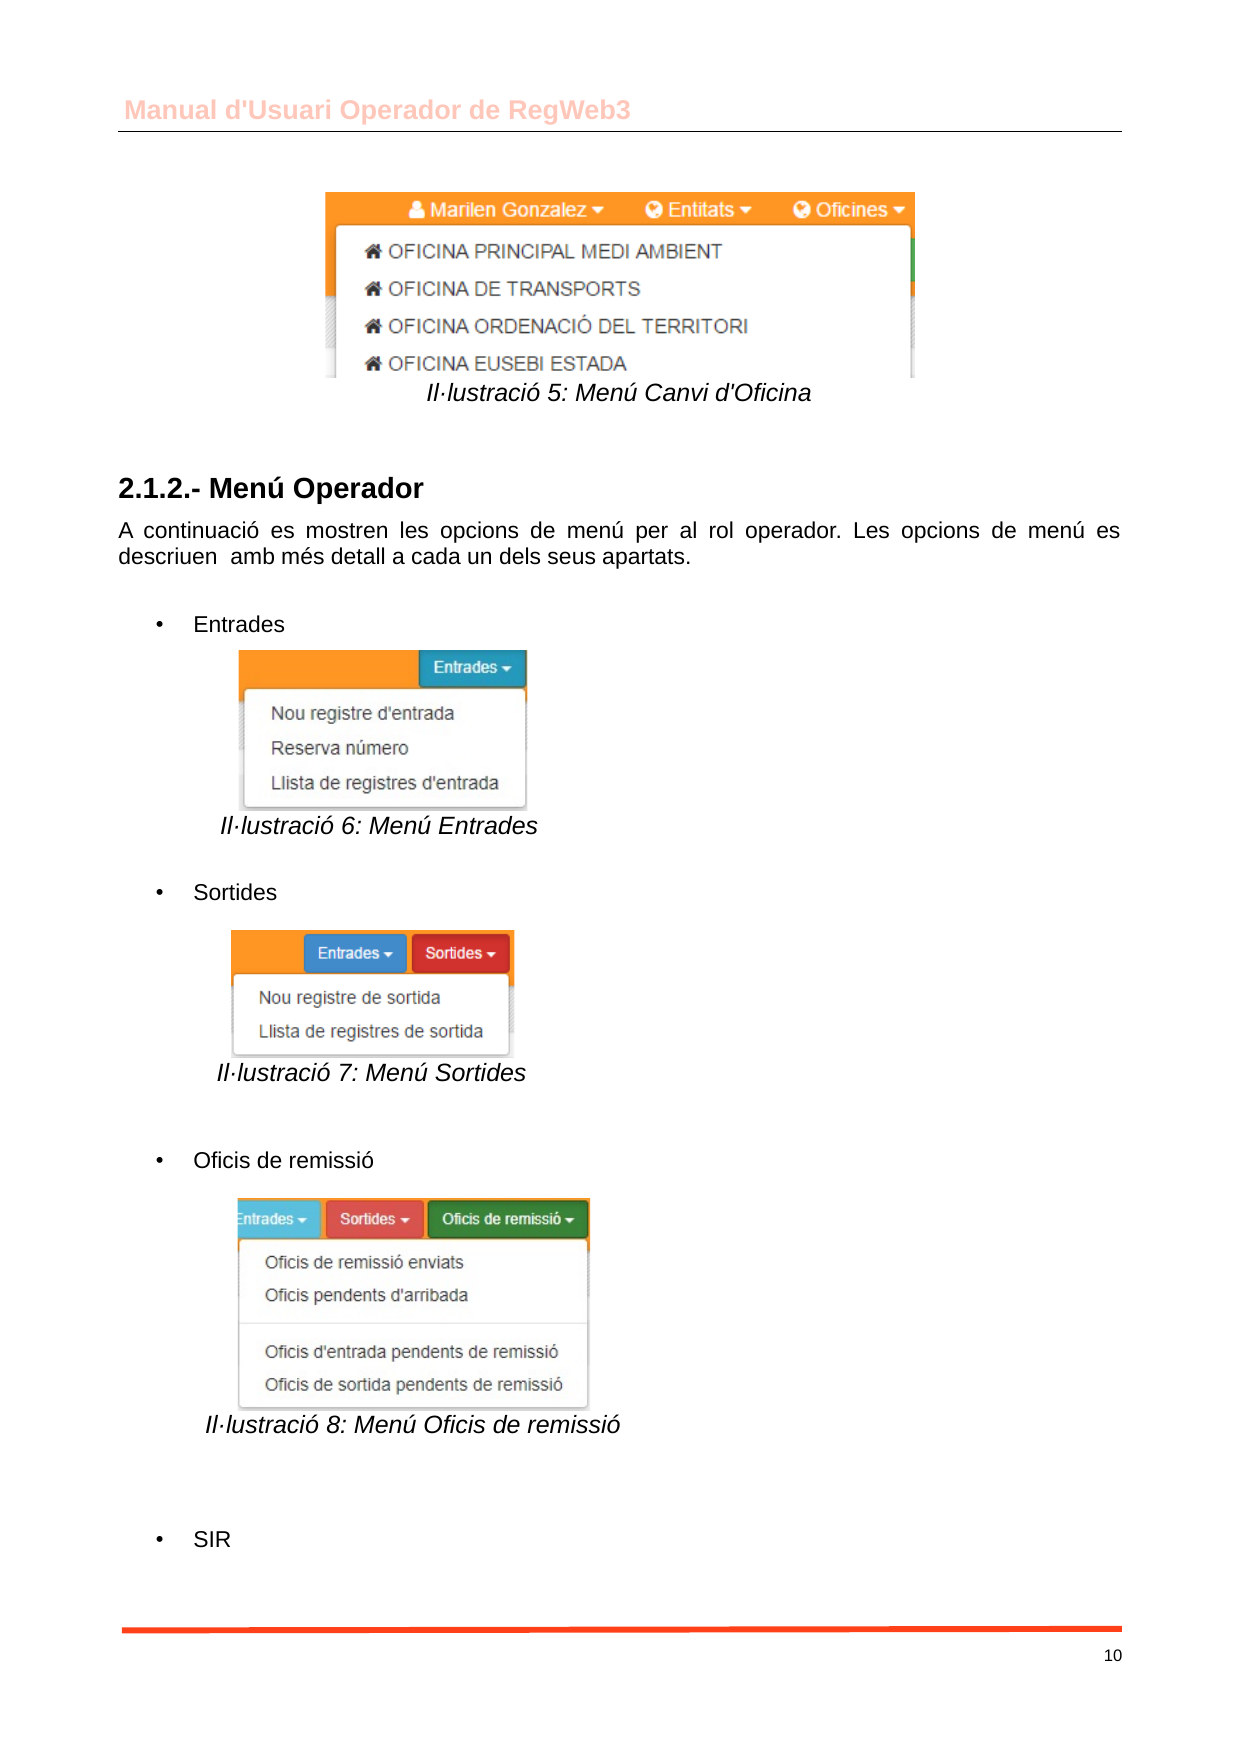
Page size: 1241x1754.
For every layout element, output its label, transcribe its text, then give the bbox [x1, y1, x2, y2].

text Il·lustració 7: Menú Sortides [192, 930, 553, 1086]
picture [237, 1198, 591, 1411]
list Entrades [156, 611, 1122, 637]
subtitle Menú Operador [118, 471, 1122, 504]
picture [238, 650, 528, 811]
text A continuació es mostren les opcions de menú per al rol operador. Les opcions de menú es descriuen amb més detall a cada un dels seus apartats. [118, 517, 1122, 569]
list Oficis de remissió [156, 1147, 1122, 1174]
list SIR [156, 1526, 1122, 1553]
list Il·lustració 6: Menú Entrades [193, 811, 567, 839]
list Il·lustració 8: Menú Oficis de remissió [193, 1411, 635, 1439]
list Sortides [156, 878, 1122, 905]
text Il·lustració 5: Menú Canvi d'Oficina [118, 192, 1122, 406]
